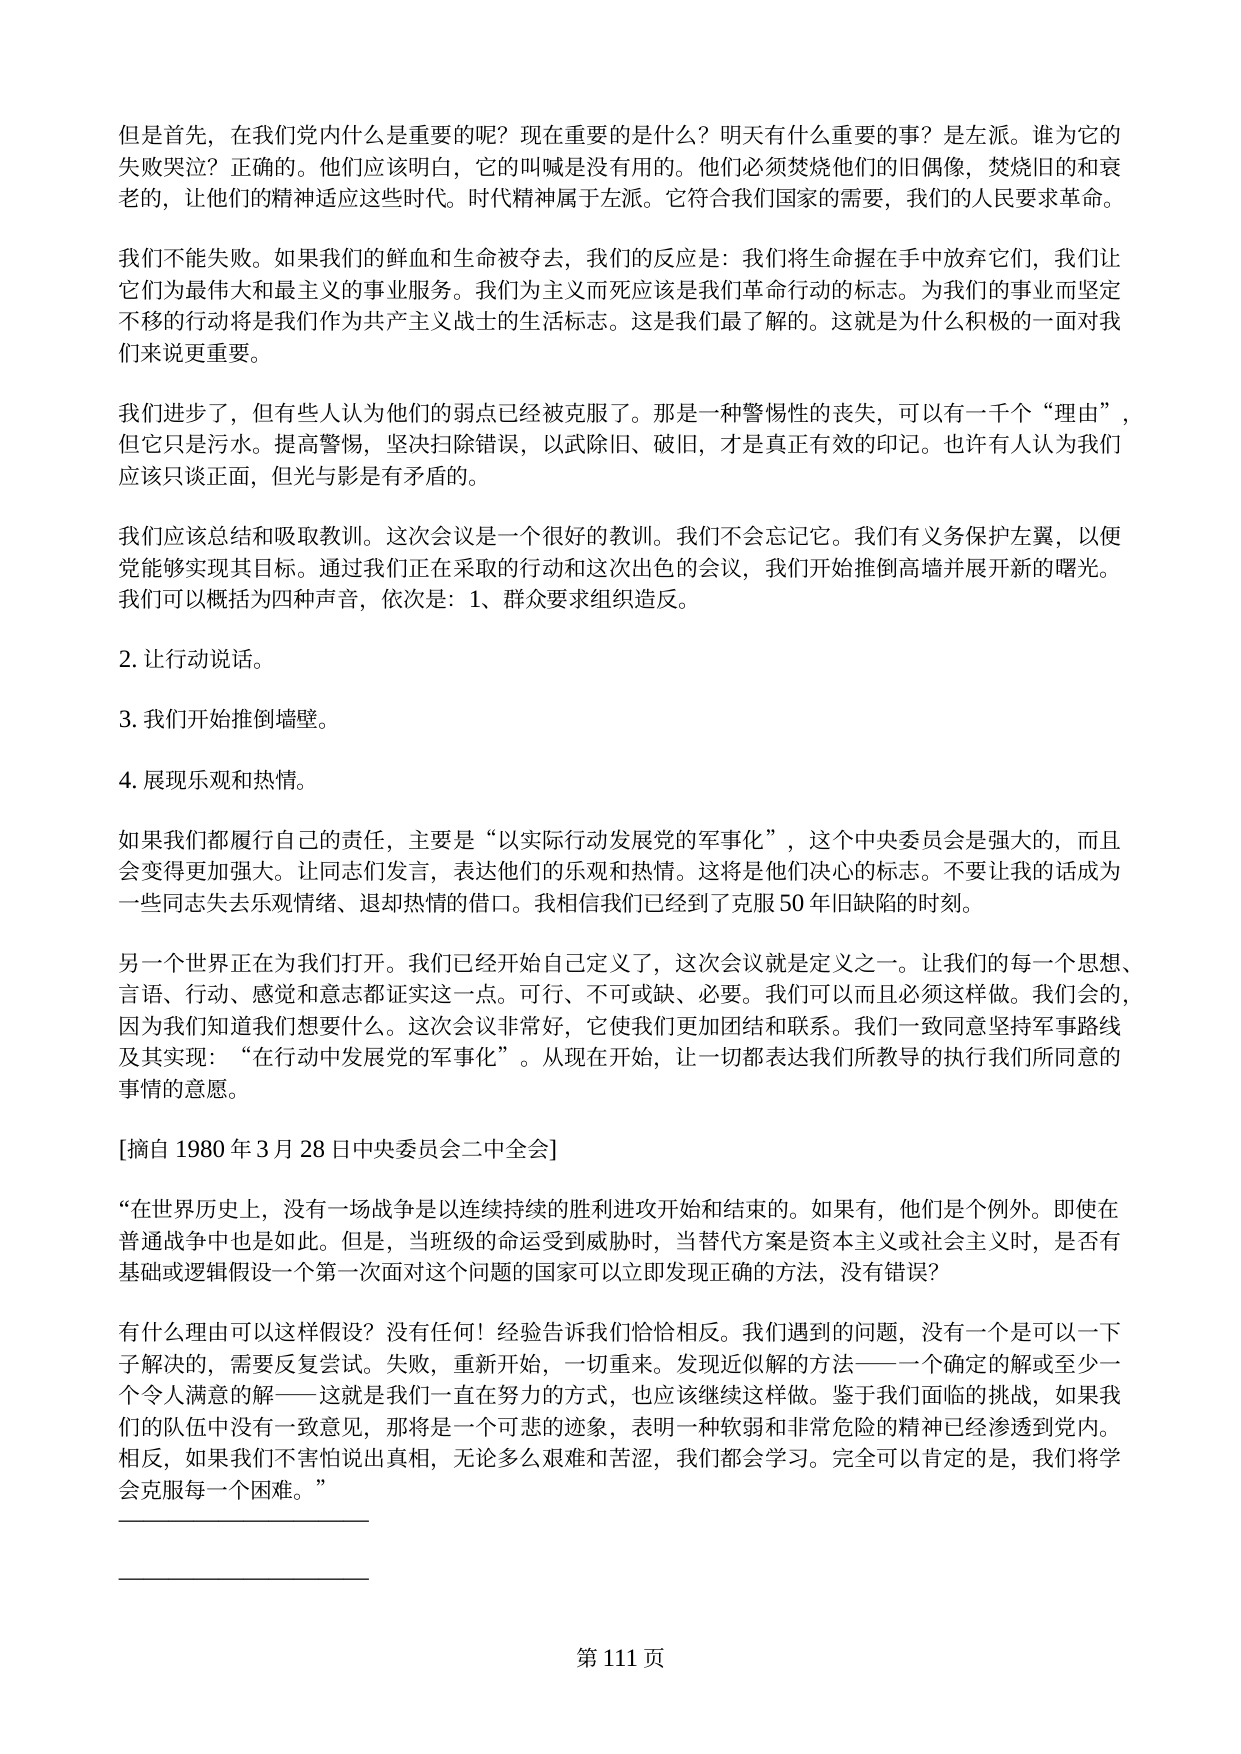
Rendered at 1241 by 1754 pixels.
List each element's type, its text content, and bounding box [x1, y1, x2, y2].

text 另一个世界正在为我们打开。我们已经开始自己定义了，这次会议就是定义之一。让我们的每一个思想、言语、行动、感觉和意志都证实这一点。可行、不可或缺、必要。我们可以而且必须这样做。我们会的，因为我们知道我们想要什么。这次会议非常好，它使我们更加团结和联系。我们一致同意坚持军事路线及其实现：“在行动中发展党的军事化”。从现在开始，让一切都表达我们所教导的执行我们所同意的事情的意愿。 [118, 946, 1122, 1103]
text —————————— [118, 1562, 1122, 1591]
text 但是首先，在我们党内什么是重要的呢？现在重要的是什么？明天有什么重要的事？是左派。谁为它的失败哭泣？正确的。他们应该明白，它的叫喊是没有用的。他们必须焚烧他们的旧偶像，焚烧旧的和衰老的，让他们的精神适应这些时代。时代精神属于左派。它符合我们国家的需要，我们的人民要求革命。 [118, 118, 1122, 213]
text “在世界历史上，没有一场战争是以连续持续的胜利进攻开始和结束的。如果有，他们是个例外。即使在普通战争中也是如此。但是，当班级的命运受到威胁时，当替代方案是资本主义或社会主义时，是否有基础或逻辑假设一个第一次面对这个问题的国家可以立即发现正确的方法，没有错误？ [118, 1192, 1122, 1287]
text 有什么理由可以这样假设？没有任何！经验告诉我们恰恰相反。我们遇到的问题，没有一个是可以一下子解决的，需要反复尝试。失败，重新开始，一切重来。发现近似解的方法——一个确定的解或至少一个令人满意的解——这就是我们一直在努力的方式，也应该继续这样做。鉴于我们面临的挑战，如果我们的队伍中没有一致意见，那将是一个可悲的迹象，表明一种软弱和非常危险的精神已经渗透到党内。相反，如果我们不害怕说出真相，无论多么艰难和苦涩，我们都会学习。完全可以肯定的是，我们将学会克服每一个困难。” [118, 1316, 1122, 1504]
text 我们进步了，但有些人认为他们的弱点已经被克服了。那是一种警惕性的丧失，可以有一千个“理由”，但它只是污水。提高警惕，坚决扫除错误，以武除旧、破旧，才是真正有效的印记。也许有人认为我们应该只谈正面，但光与影是有矛盾的。 [118, 396, 1122, 491]
text 3. 我们开始推倒墙壁。 [118, 703, 1122, 734]
text 我们应该总结和吸取教训。这次会议是一个很好的教训。我们不会忘记它。我们有义务保护左翼，以便党能够实现其目标。通过我们正在采取的行动和这次出色的会议，我们开始推倒高墙并展开新的曙光。我们可以概括为四种声音，依次是：1、群众要求组织造反。 [118, 519, 1122, 614]
text —————————— [118, 1504, 1122, 1533]
text 如果我们都履行自己的责任，主要是“以实际行动发展党的军事化”，这个中央委员会是强大的，而且会变得更加强大。让同志们发言，表达他们的乐观和热情。这将是他们决心的标志。不要让我的话成为一些同志失去乐观情绪、退却热情的借口。我相信我们已经到了克服50年旧缺陷的时刻。 [118, 823, 1122, 917]
text [摘自1980年3月28日中央委员会二中全会] [118, 1132, 1122, 1164]
text 我们不能失败。如果我们的鲜血和生命被夺去，我们的反应是：我们将生命握在手中放弃它们，我们让它们为最伟大和最主义的事业服务。我们为主义而死应该是我们革命行动的标志。为我们的事业而坚定不移的行动将是我们作为共产主义战士的生活标志。这是我们最了解的。这就是为什么积极的一面对我们来说更重要。 [118, 242, 1122, 367]
text 4. 展现乐观和热情。 [118, 763, 1122, 794]
text 2. 让行动说话。 [118, 642, 1122, 674]
